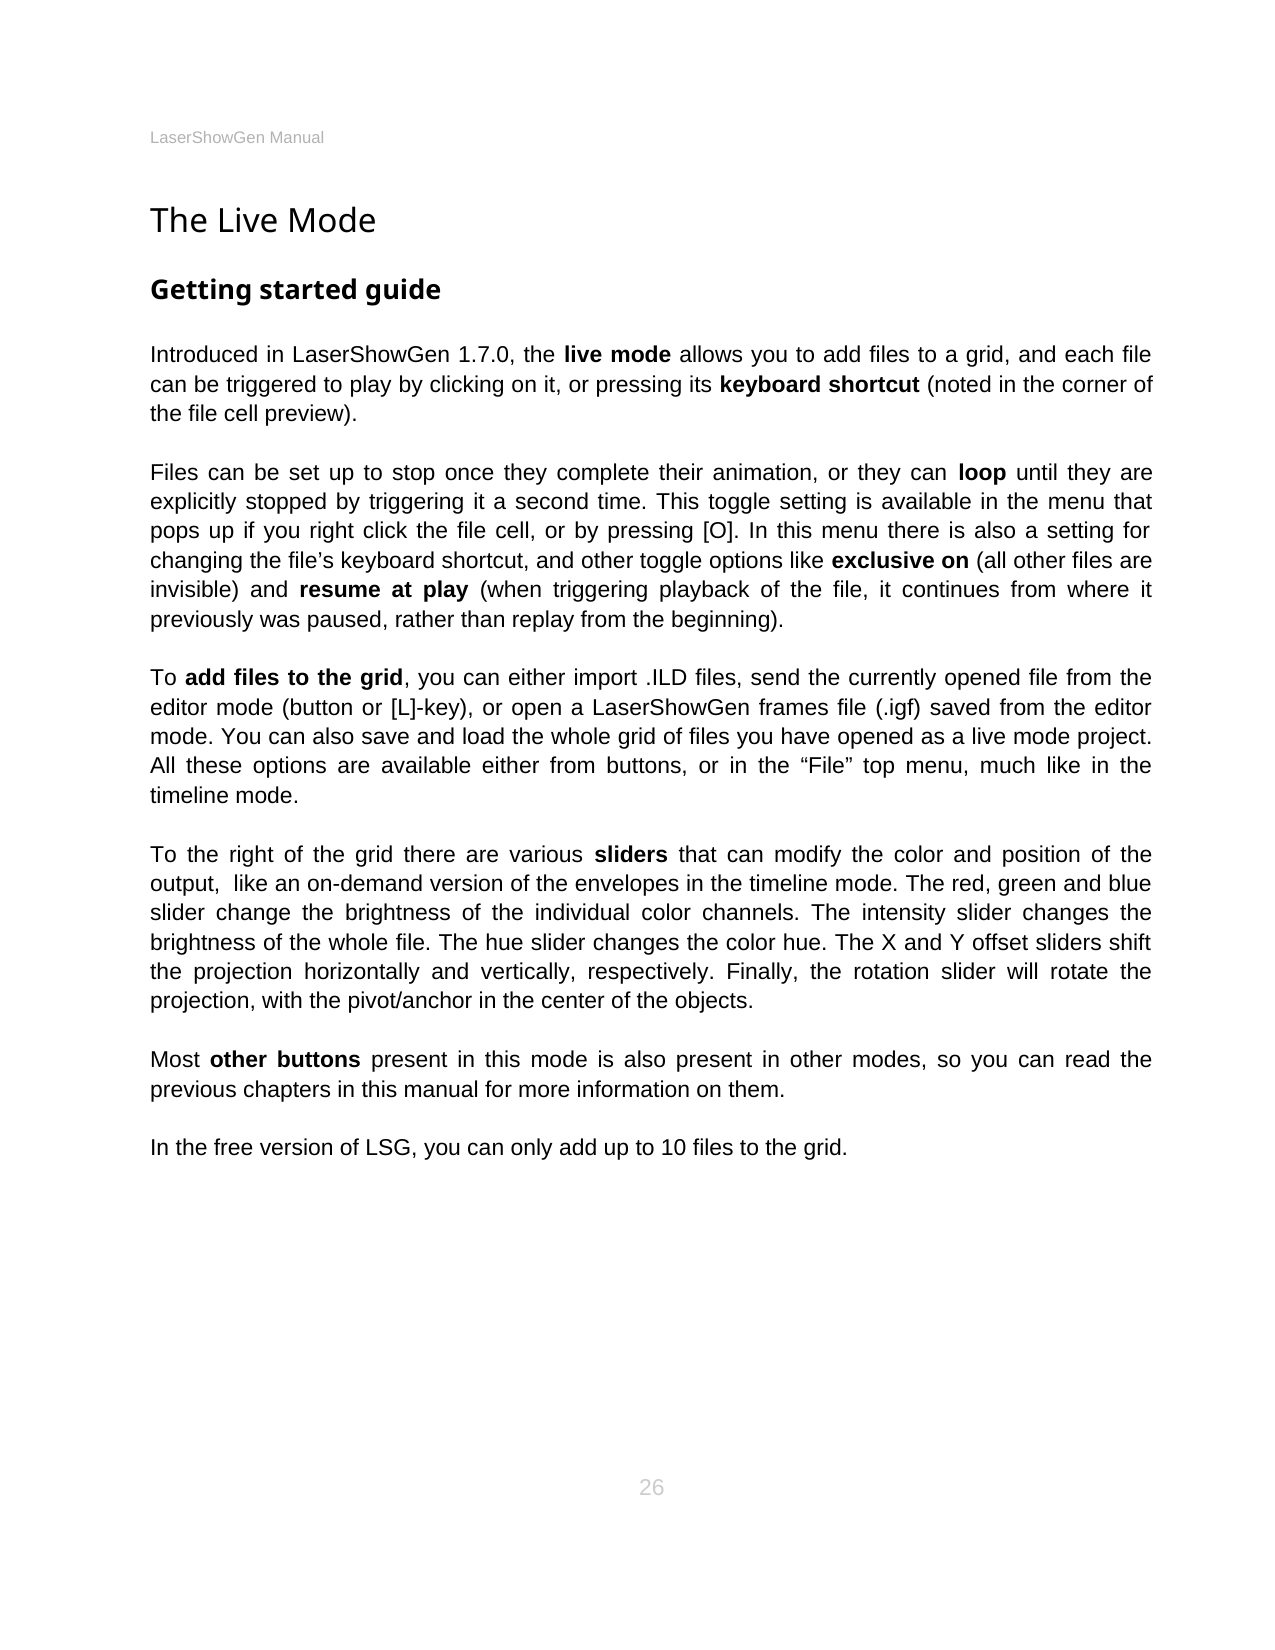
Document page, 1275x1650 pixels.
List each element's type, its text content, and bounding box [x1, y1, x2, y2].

text Most other buttons present in this mode is also present in other modes, so you can read the previous chapters in this manual for more information on them. [150, 1047, 1153, 1102]
text To the right of the grid there are various sliders that can modify the color and position of the output, like an on-demand version of the envelopes in the timeline mode. The red, green and blue slider change the brightness of the individual color channels. The intensity slider changes the brightness of the whole file. The hue slider changes the color hue. The X and Y offset sliders shift the projection horizontally and vertically, respectively. Finally, the rotation slider will rotate the projection, with the pivot/anchor in the center of the objects. [150, 841, 1153, 1014]
text Introduced in LaserShowGen 1.7.0, the live mode allows you to add files to a grid, and each file can be triggered to play by clicking on it, or pressing its keyboard shortcut (noted in the corner of the file cell preview). [150, 342, 1153, 426]
subtitle Getting started guide [150, 270, 1153, 307]
text In the free version of LSG, you can only add up to 10 files to the grid. [150, 1135, 1153, 1161]
text Files can be set up to stop once they complete their animation, or they can loop until they are explicitly stopped by triggering it a second time. This toggle setting is available in the menu that pops up if you right click the file cell, or by pressing [O]. In this menu there is also a setting for changing the file’s keyboard shortcut, and other toggle options like exclusive on (all other files are invisible) and resume at play (when triggering playback of the file, it continues from where it previously was paused, rather than replay from the beginning). [150, 430, 1153, 632]
text To add files to the grid, you can either import .ILD files, send the currently opened file from the editor mode (button or [L]-key), or open a LaserShowGen frames file (.igf) saved from the editor mode. You can also save and load the whole grid of files you have opened as a live mode project. All these options are available either from buttons, or in the “File” top menu, much like in the timeline mode. [150, 665, 1153, 808]
subtitle The Live Mode [150, 197, 1153, 242]
